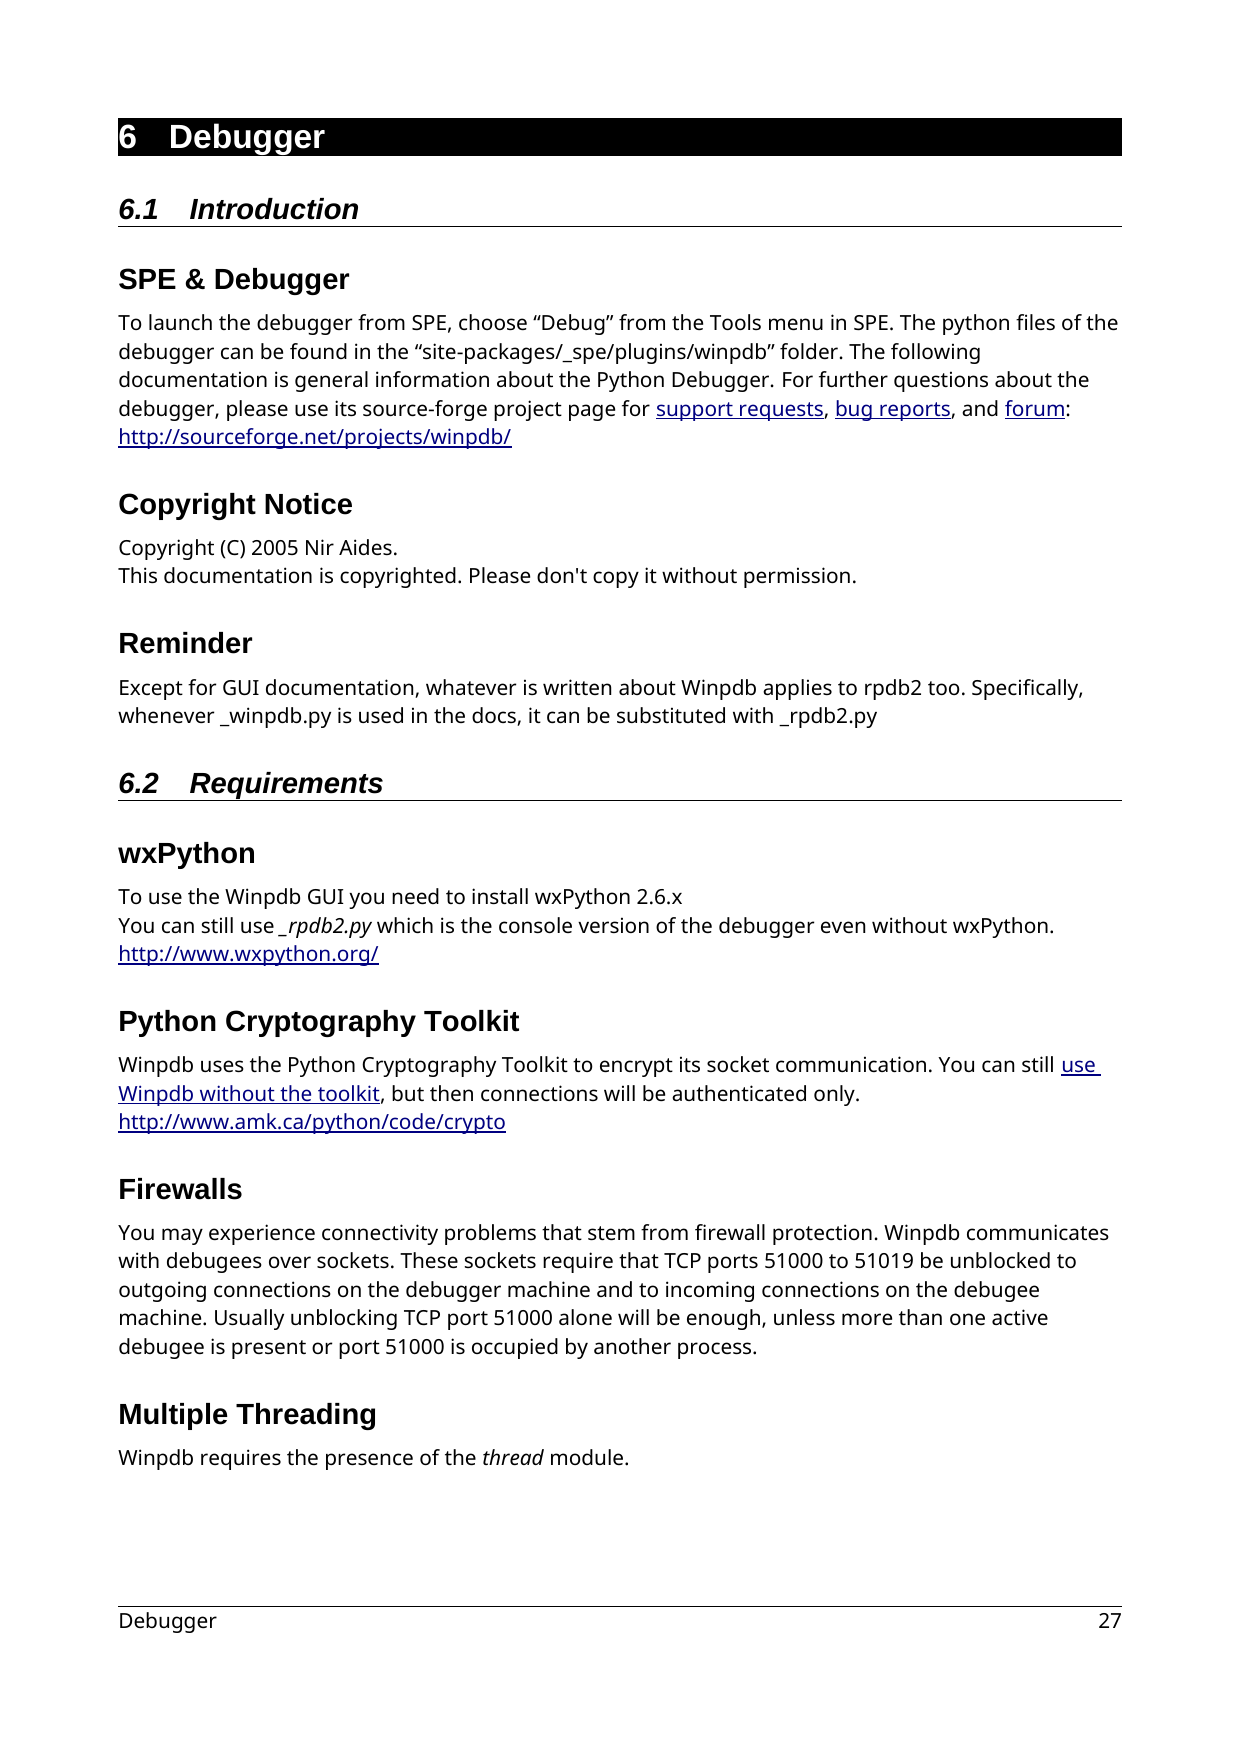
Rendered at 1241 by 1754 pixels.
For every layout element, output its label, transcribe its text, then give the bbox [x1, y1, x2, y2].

subtitle Multiple Threading [118, 1398, 1122, 1430]
subtitle Requirements [118, 767, 1122, 800]
text Winpdb uses the Python Cryptography Toolkit to encrypt its socket communication. You can still use Winpdb without the toolkit, but then connections will be authenticated only. http://www.amk.ca/python/code/crypto [118, 1050, 1122, 1136]
text To launch the debugger from SPE, choose “Debug” from the Tools menu in SPE. The python files of the debugger can be found in the “site-packages/_spe/plugins/winpdb” folder. The following documentation is general information about the Python Debugger. For further questions about the debugger, please use its source-forge project page for support requests, bug reports, and forum: http://sourceforge.net/projects/winpdb/ [118, 308, 1122, 451]
text You may experience connectivity problems that stem from firewall protection. Winpdb communicates with debugees over sockets. These sockets require that TCP ports 51000 to 51019 be unblocked to outgoing connections on the debugger machine and to incoming connections on the debugee machine. Usually unblocking TCP port 51000 alone will be enough, unless more than one active debugee is present or port 51000 is occupied by another process. [118, 1218, 1122, 1360]
subtitle Firewalls [118, 1173, 1122, 1206]
text Winpdb requires the presence of the thread module. [118, 1443, 1122, 1471]
subtitle Reminder [118, 627, 1122, 660]
subtitle SPE & Debugger [118, 263, 1122, 296]
text To use the Winpdb GUI you need to install wxPython 2.6.x You can still use _rpdb2.py which is the console version of the debugger even without wxPython. http://www.wxpython.org/ [118, 882, 1122, 968]
subtitle wxPython [118, 837, 1122, 870]
text Copyright (C) 2005 Nir Aides. This documentation is copyrighted. Please don't copy it without permission. [118, 533, 1122, 590]
subtitle Debugger [118, 118, 1122, 156]
subtitle Introduction [118, 193, 1122, 226]
text Except for GUI documentation, whatever is written about Winpdb applies to rpdb2 too. Specifically, whenever _winpdb.py is used in the docs, it can be substituted with _rpdb2.py [118, 673, 1122, 729]
subtitle Python Cryptography Toolkit [118, 1005, 1122, 1038]
subtitle Copyright Notice [118, 488, 1122, 521]
